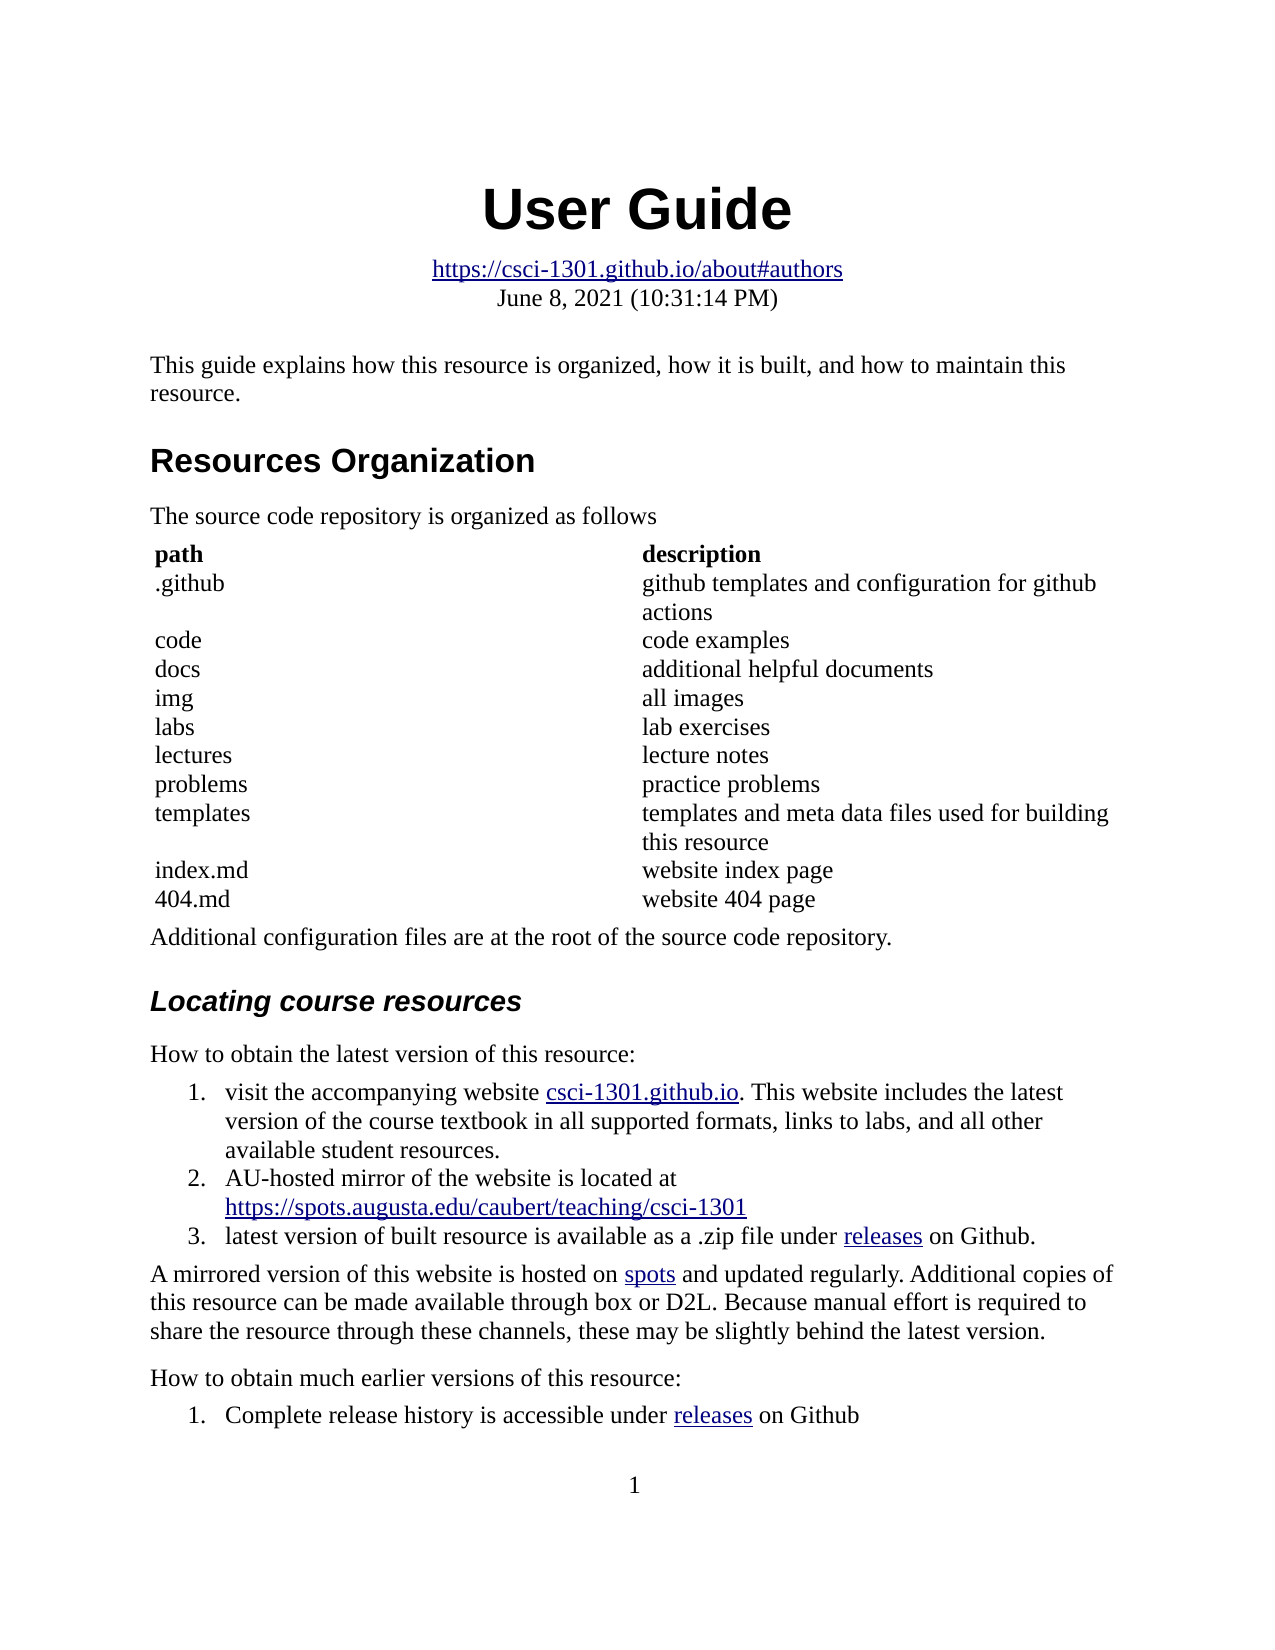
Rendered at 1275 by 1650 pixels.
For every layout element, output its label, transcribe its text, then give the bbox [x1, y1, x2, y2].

text Additional configuration files are at the root of the source code repository. [150, 922, 1125, 951]
subtitle Locating course resources [150, 984, 1125, 1018]
table_cell github templates and configuration for github actions [638, 568, 1125, 625]
table_cell templates and meta data files used for building this resource [638, 798, 1125, 855]
table_header path [150, 539, 637, 568]
text June 8, 2021 (10:31:14 PM) [150, 283, 1125, 312]
text https://csci-1301.github.io/about#authors [150, 254, 1125, 283]
subtitle Resources Organization [150, 441, 1125, 480]
table_cell labs [150, 712, 637, 740]
list AU-hosted mirror of the website is located at https://spots.augusta.edu/caubert/teaching/csci-1301 [187, 1163, 1125, 1221]
table_cell lectures [150, 740, 637, 769]
list latest version of built resource is available as a .zip file under releases on Github. [187, 1221, 1125, 1250]
table_cell all images [638, 683, 1125, 712]
table_cell website index page [638, 855, 1125, 884]
text A mirrored version of this website is hosted on spots and updated regularly. Additional copies of this resource can be made available through box or D2L. Because manual effort is required to share the resource through these channels, these may be slightly behind the latest version. [150, 1259, 1125, 1345]
table_cell index.md [150, 855, 637, 884]
table_cell templates [150, 798, 637, 855]
table_cell practice problems [638, 769, 1125, 798]
text How to obtain much earlier versions of this resource: [150, 1363, 1125, 1392]
text The source code repository is organized as follows [150, 501, 1125, 530]
list Complete release history is accessible under releases on Github [187, 1401, 1125, 1429]
table_cell docs [150, 654, 637, 683]
table_header description [638, 539, 1125, 568]
table_cell img [150, 683, 637, 712]
table_cell website 404 page [638, 884, 1125, 913]
table_cell lecture notes [638, 740, 1125, 769]
list visit the accompanying website csci-1301.github.io. This website includes the latest version of the course textbook in all supported formats, links to labs, and all other available student resources. [187, 1077, 1125, 1163]
table_cell additional helpful documents [638, 654, 1125, 683]
table_cell lab exercises [638, 712, 1125, 740]
table_cell 404.md [150, 884, 637, 913]
title User Guide [150, 175, 1125, 242]
table_cell problems [150, 769, 637, 798]
text This guide explains how this resource is organized, how it is built, and how to maintain this resource. [150, 350, 1125, 407]
text How to obtain the latest version of this resource: [150, 1039, 1125, 1068]
table_cell code examples [638, 625, 1125, 654]
table_cell code [150, 625, 637, 654]
table_cell .github [150, 568, 637, 625]
